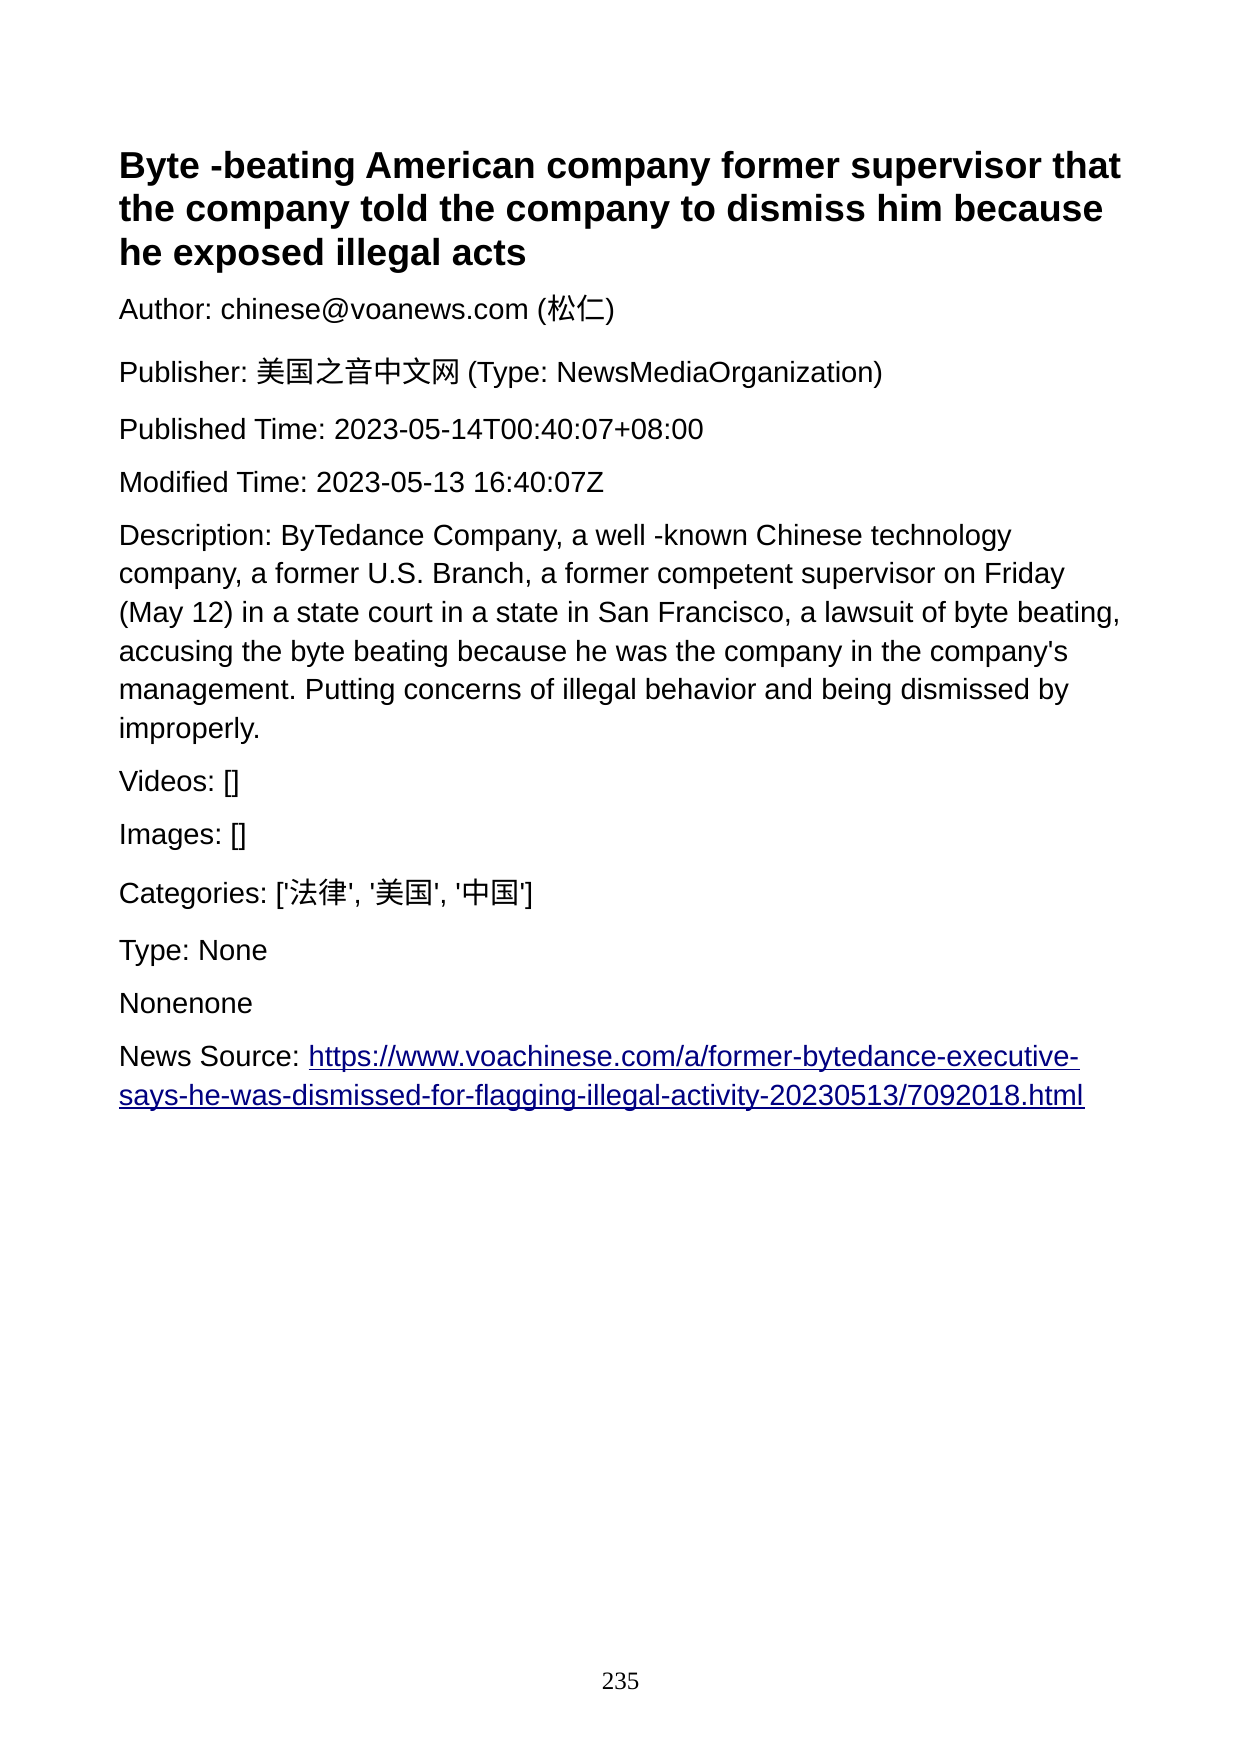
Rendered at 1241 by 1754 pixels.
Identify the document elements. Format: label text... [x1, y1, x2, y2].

text Type: None [118, 933, 1122, 967]
text Images: [] [118, 817, 1122, 850]
text Published Time: 2023-05-14T00:40:07+08:00 [118, 412, 1122, 445]
text Videos: [] [118, 764, 1122, 797]
text Author: chinese@voanews.com (松仁) [118, 285, 1122, 328]
text News Source: https://www.voachinese.com/a/former-bytedance-executive-says-he-was-dismissed-for-flagging-illegal-activity-20230513/7092018.html [118, 1039, 1122, 1111]
text Modified Time: 2023-05-13 16:40:07Z [118, 465, 1122, 498]
text Publisher: 美国之音中文网 (Type: NewsMediaOrganization) [118, 348, 1122, 391]
text Description: ByTedance Company, a well -known Chinese technology company, a former U.S. Branch, a former competent supervisor on Friday (May 12) in a state court in a state in San Francisco, a lawsuit of byte beating, accusing the byte beating because he was the company in the company's management. Putting concerns of illegal behavior and being dismissed by improperly. [118, 518, 1122, 744]
subtitle Byte -beating American company former supervisor that the company told the company to dismiss him because he exposed illegal acts [118, 143, 1122, 273]
text Nonenone [118, 986, 1122, 1020]
text Categories: ['法律', '美国', '中国'] [118, 870, 1122, 912]
